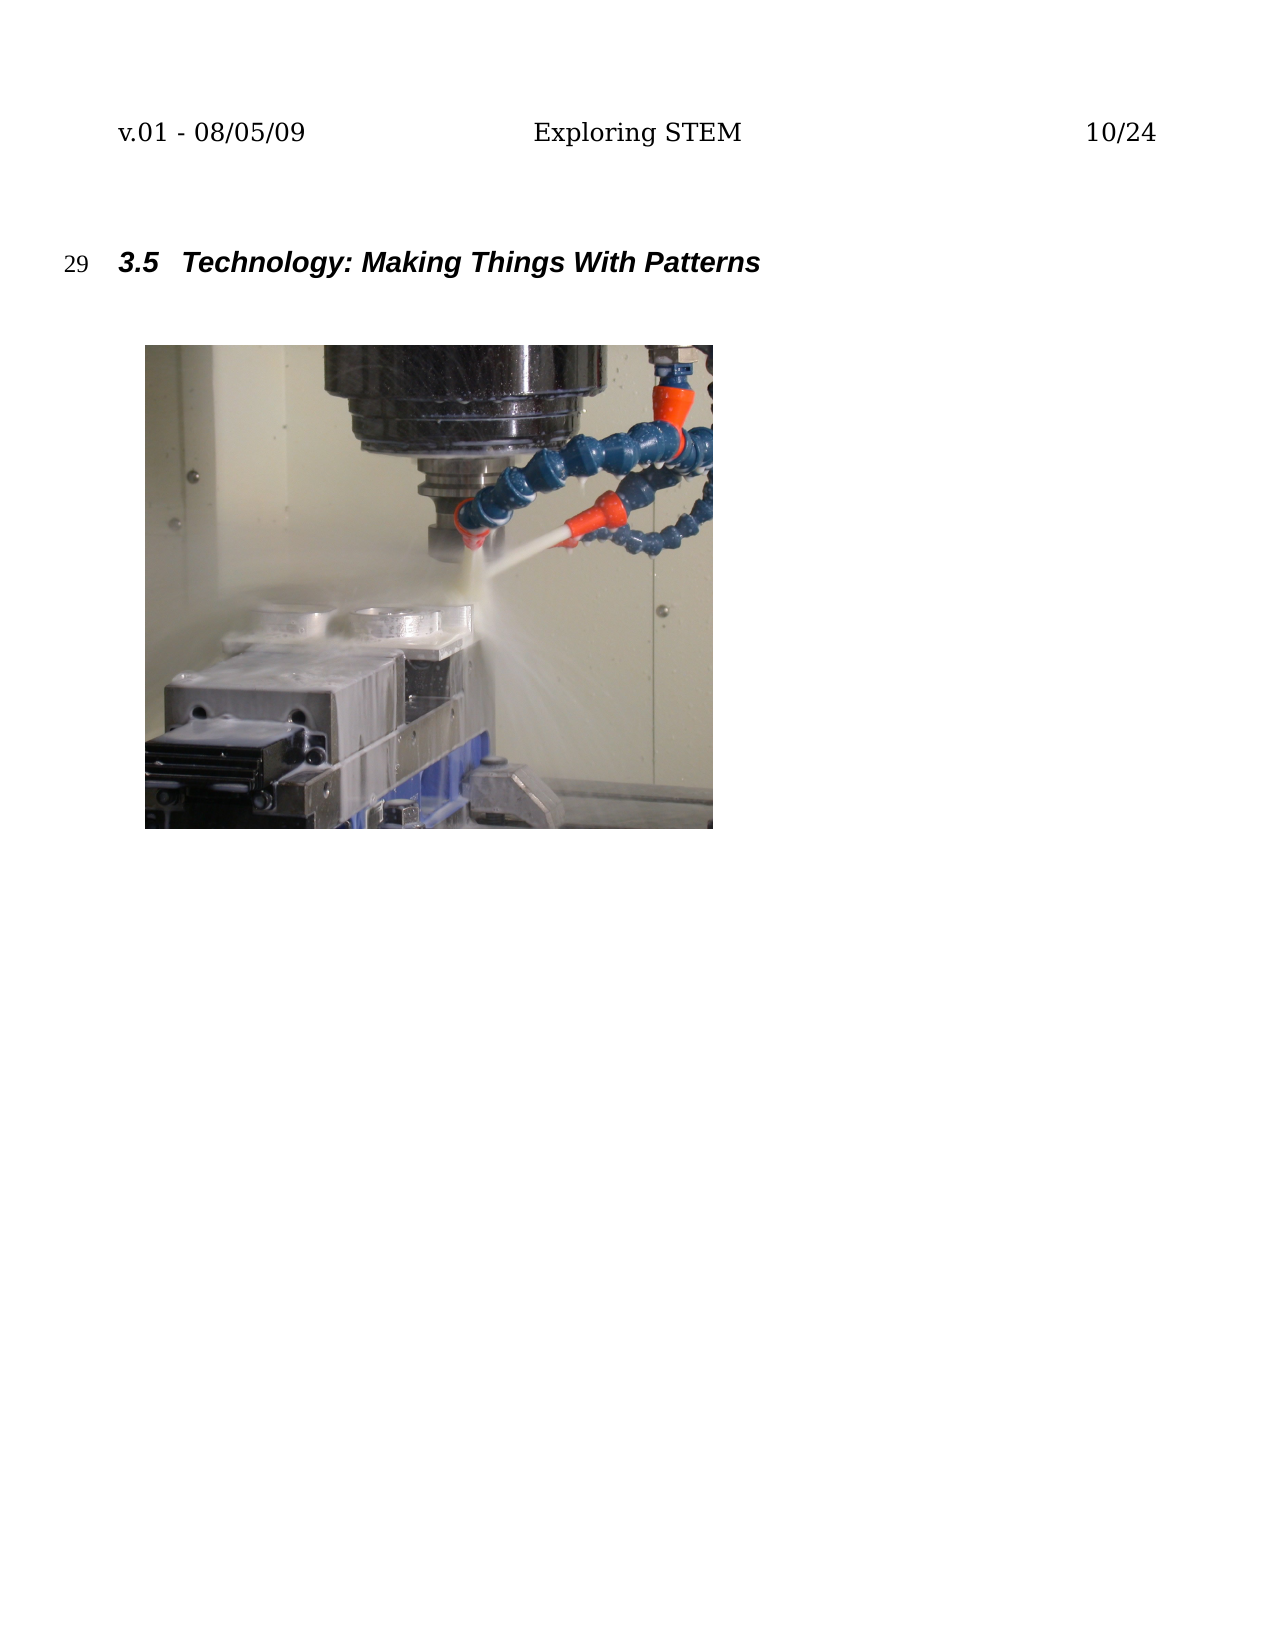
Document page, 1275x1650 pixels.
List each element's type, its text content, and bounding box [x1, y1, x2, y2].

picture [145, 345, 713, 829]
subtitle Technology: Making Things With Patterns [118, 245, 1157, 278]
